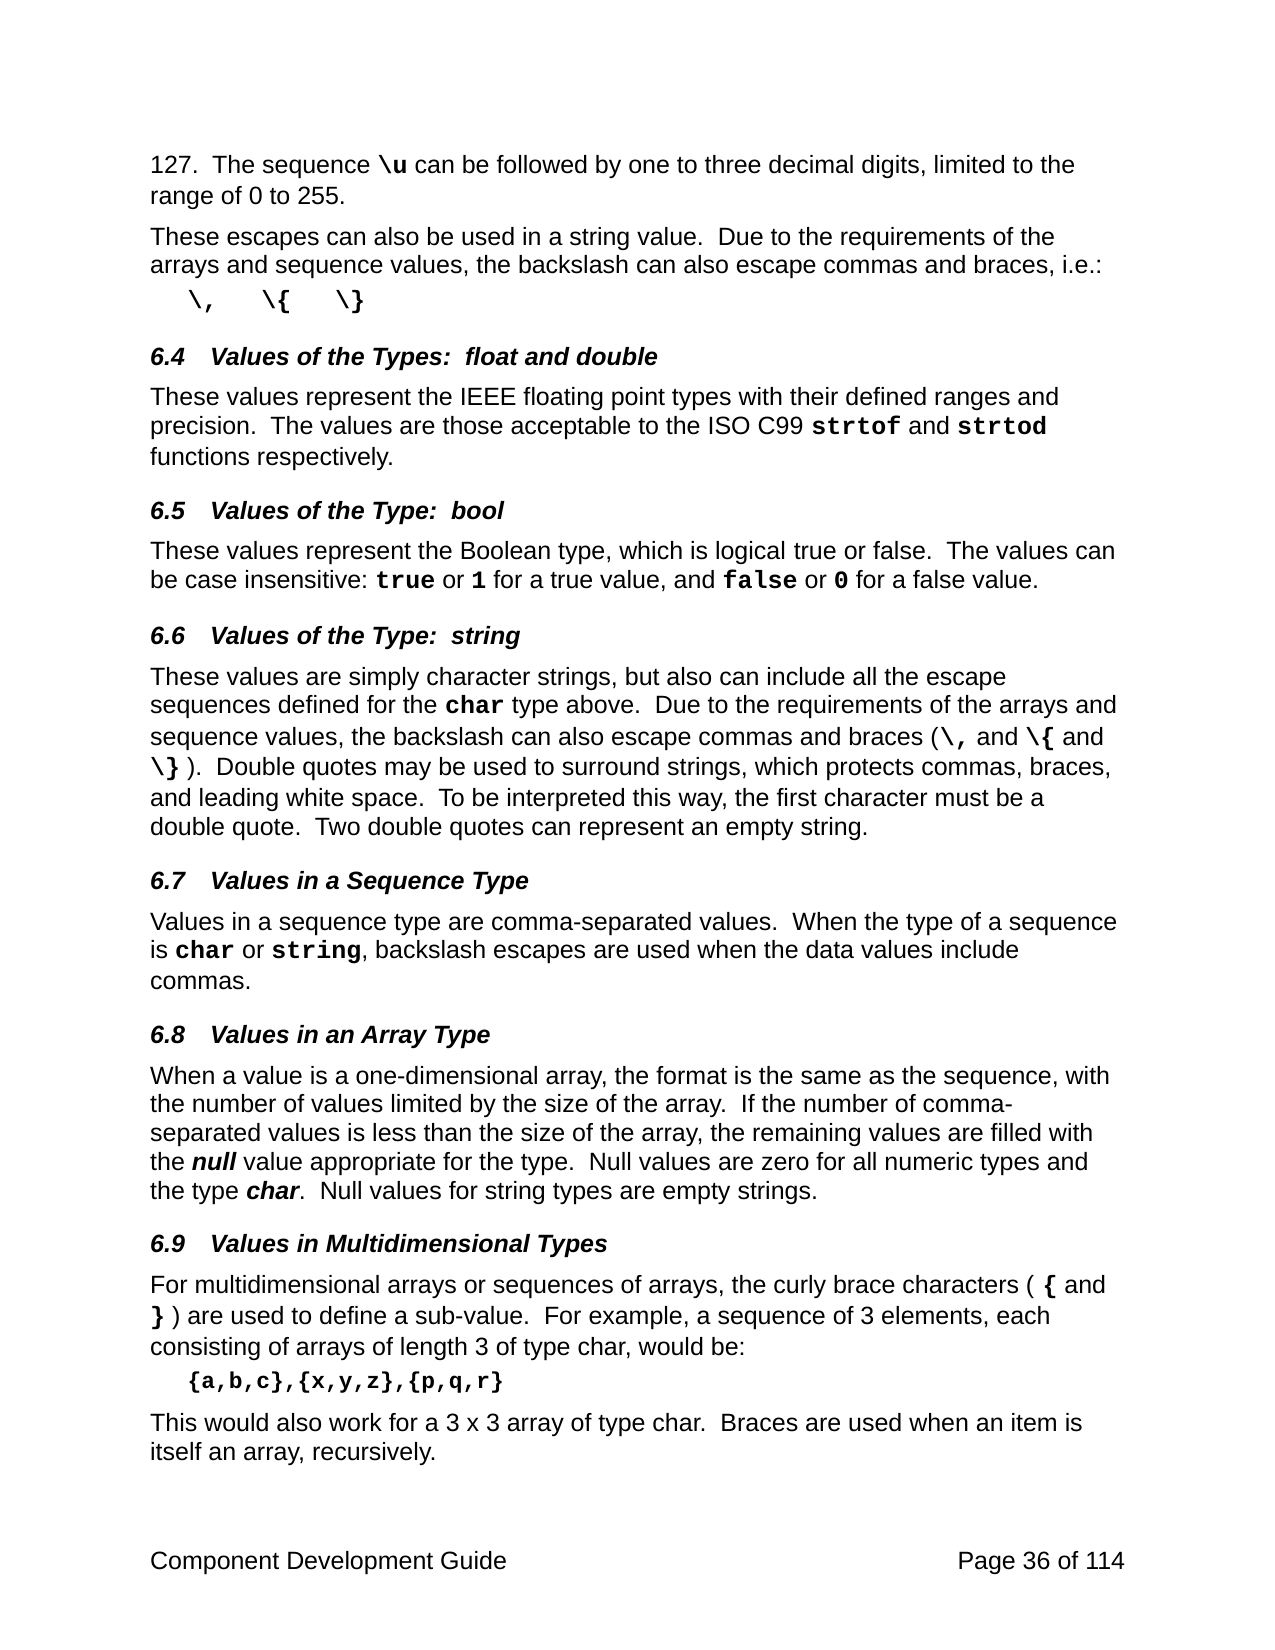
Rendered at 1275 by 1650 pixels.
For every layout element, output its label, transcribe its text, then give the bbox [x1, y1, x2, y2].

subtitle Values in Multidimensional Types [150, 1229, 1125, 1258]
text These values represent the Boolean type, which is logical true or false. The values can be case insensitive: true or 1 for a true value, and false or 0 for a false value. [150, 536, 1125, 596]
subtitle Values in an Array Type [150, 1020, 1125, 1049]
text Values in a sequence type are comma-separated values. When the type of a sequence is char or string, backslash escapes are used when the data values include commas. [150, 907, 1125, 995]
subtitle Values of the Types: float and double [150, 341, 1125, 370]
text This would also work for a 3 x 3 array of type char. Braces are used when an item is itself an array, recursively. [150, 1408, 1125, 1465]
subtitle Values in a Sequence Type [150, 866, 1125, 894]
text 127. The sequence \u can be followed by one to three decimal digits, limited to the range of 0 to 255. [150, 150, 1125, 210]
text These values represent the IEEE floating point types with their defined ranges and precision. The values are those acceptable to the ISO C99 strtof and strtod functions respectively. [150, 382, 1125, 471]
subtitle Values of the Type: bool [150, 496, 1125, 524]
text \, \{ \} [187, 288, 1125, 316]
subtitle Values of the Type: string [150, 621, 1125, 650]
text {a,b,c},{x,y,z},{p,q,r} [187, 1370, 1125, 1396]
text When a value is a one-dimensional array, the format is the same as the sequence, with the number of values limited by the size of the array. If the number of comma-separated values is less than the size of the array, the remaining values are filled with the null value appropriate for the type. Null values are zero for all numeric types and the type char. Null values for string types are empty strings. [150, 1061, 1125, 1204]
text These values are simply character strings, but also can include all the escape sequences defined for the char type above. Due to the requirements of the arrays and sequence values, the backslash can also escape commas and braces (\, and \{ and \} ). Double quotes may be used to surround strings, which protects commas, braces, and leading white space. To be interpreted this way, the first character must be a double quote. Two double quotes can represent an empty string. [150, 662, 1125, 841]
text For multidimensional arrays or sequences of arrays, the curly brace characters ( { and } ) are used to define a sub-value. For example, a sequence of 3 elements, each consisting of arrays of length 3 of type char, would be: [150, 1270, 1125, 1361]
text These escapes can also be used in a string value. Due to the requirements of the arrays and sequence values, the backslash can also escape commas and braces, i.e.: [150, 222, 1125, 279]
